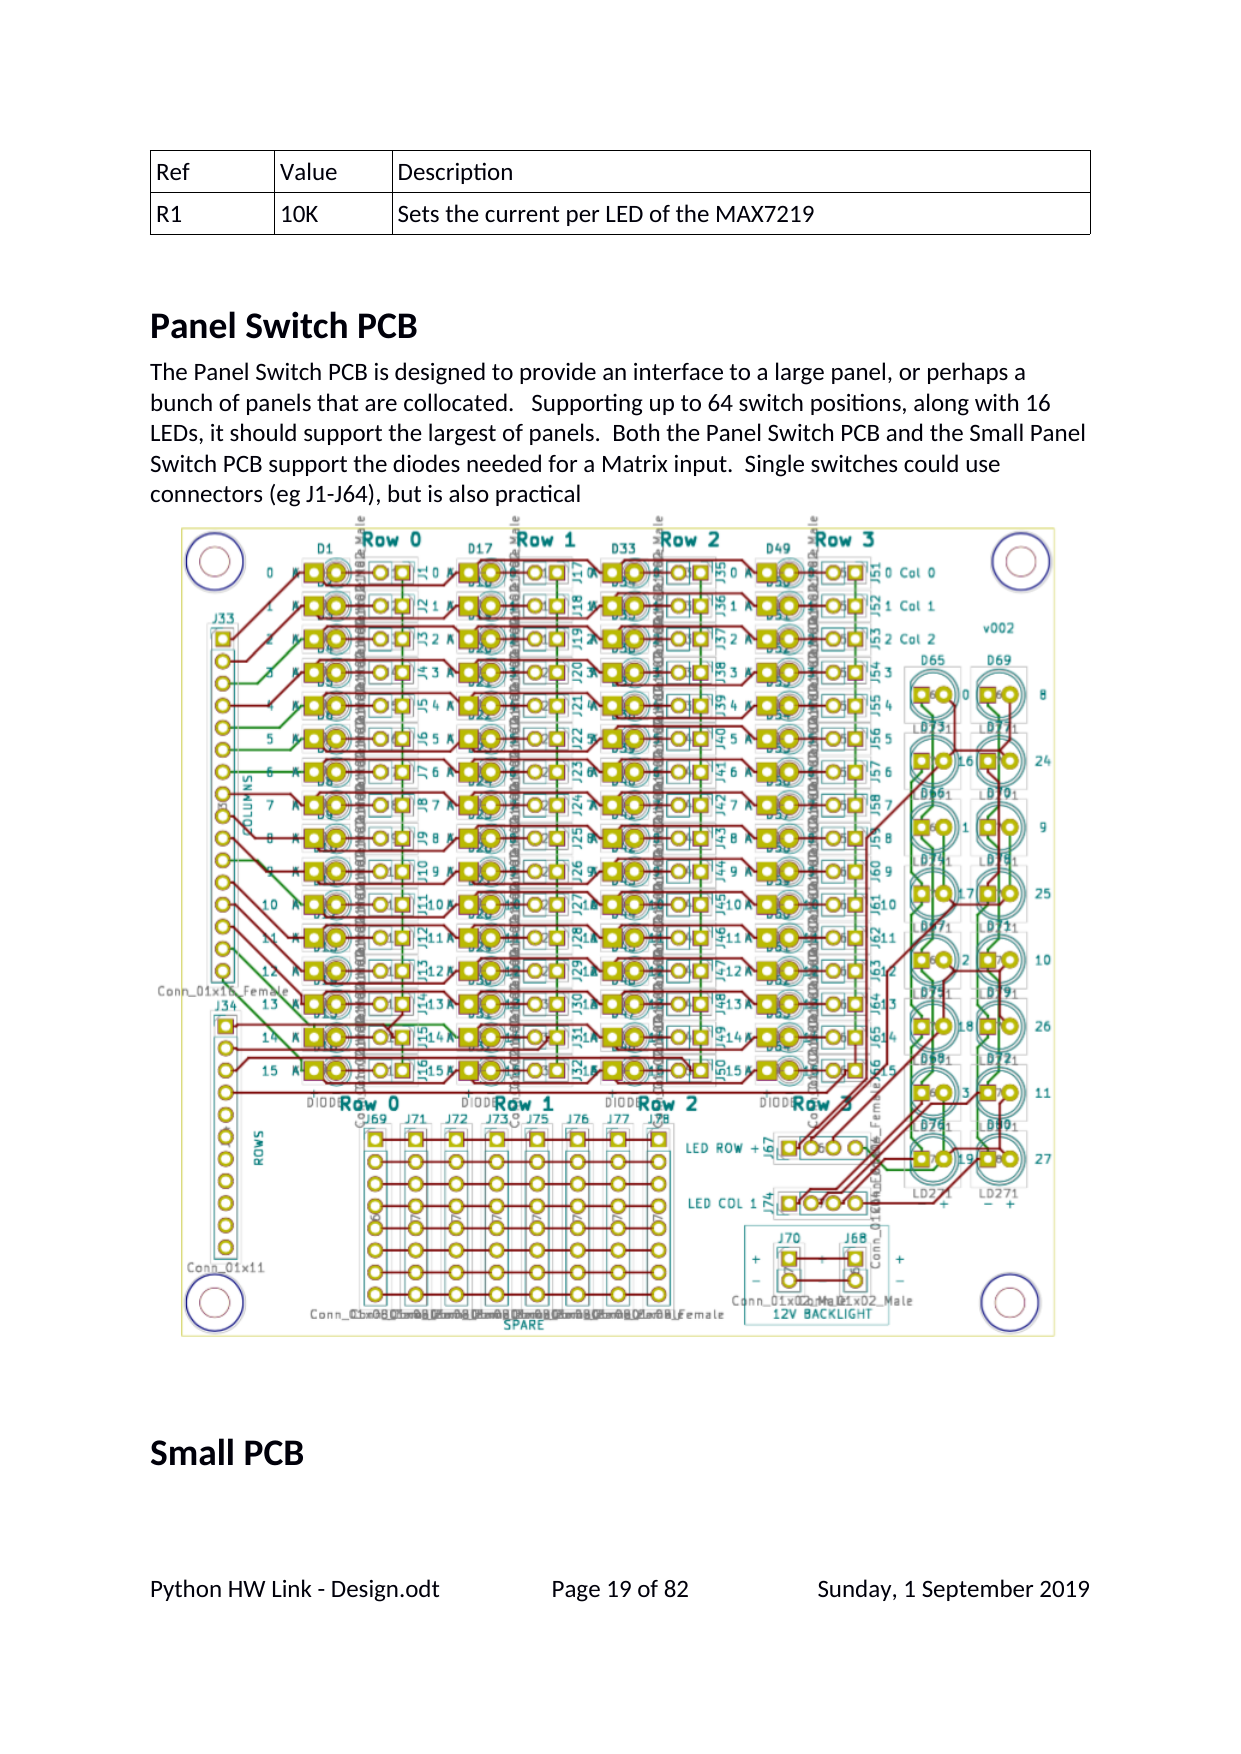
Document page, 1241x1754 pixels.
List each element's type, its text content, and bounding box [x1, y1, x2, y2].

table_cell Sets the current per LED of the MAX7219 [393, 193, 1090, 234]
table_header Ref [151, 151, 274, 192]
picture [150, 509, 1091, 1361]
subtitle Panel Switch PCB [150, 302, 1090, 348]
table_header Description [393, 151, 1090, 192]
table_cell 10K [275, 193, 392, 234]
table_cell R1 [151, 193, 274, 234]
table_header Value [275, 151, 392, 192]
subtitle Small PCB [150, 1428, 1090, 1474]
text The Panel Switch PCB is designed to provide an interface to a large panel, or perhaps a bunch of panels that are collocated. Supporting up to 64 switch positions, along with 16 LEDs, it should support the largest of panels. Both the Panel Switch PCB and the Small Panel Switch PCB support the diodes needed for a Matrix input. Single switches could use connectors (eg J1-J64), but is also practical [150, 356, 1090, 509]
